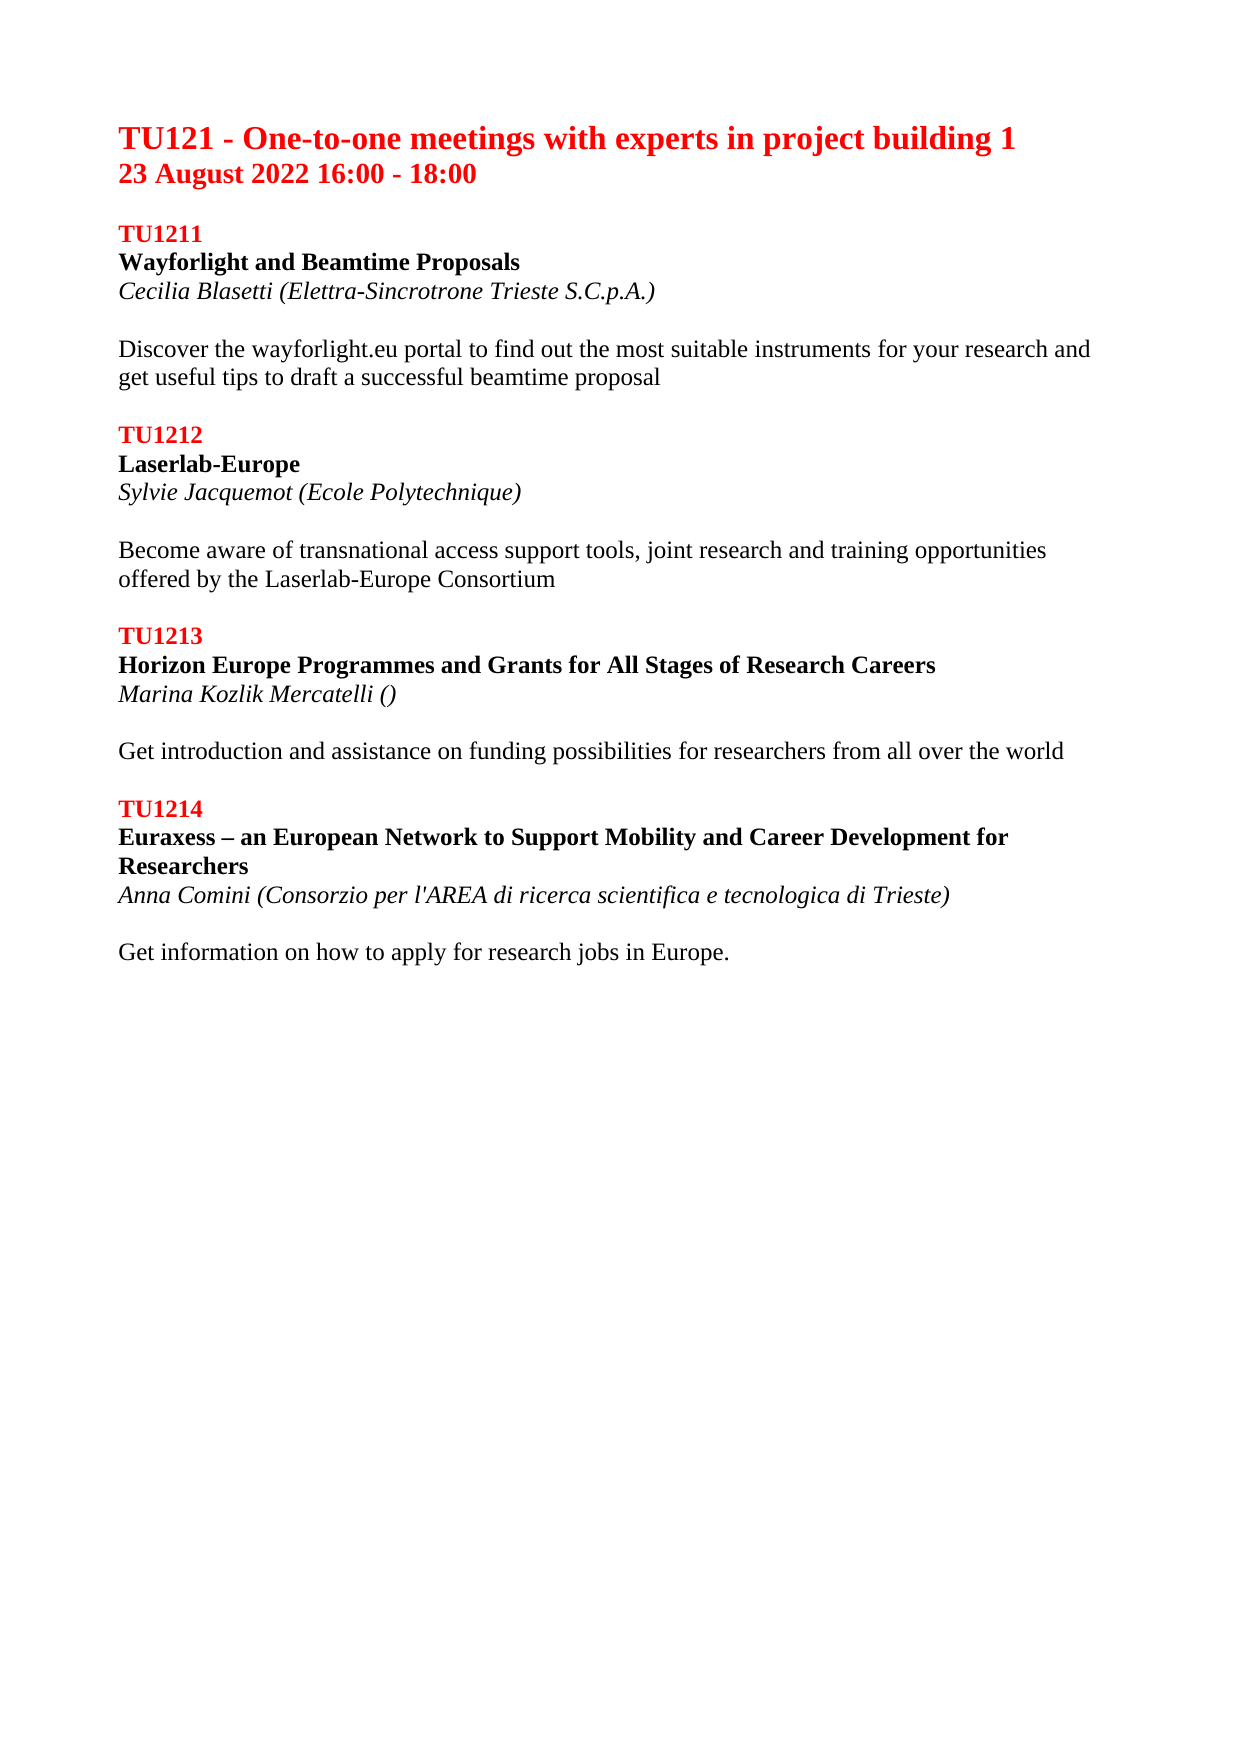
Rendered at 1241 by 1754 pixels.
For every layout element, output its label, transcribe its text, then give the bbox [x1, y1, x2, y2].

text Get introduction and assistance on funding possibilities for researchers from all over the world [118, 736, 1122, 765]
subtitle Laserlab-Europe [118, 449, 1122, 477]
subtitle TU1212 [118, 420, 1122, 449]
subtitle TU1211 [118, 219, 1122, 247]
text Discover the wayforlight.eu portal to find out the most suitable instruments for your research and get useful tips to draft a successful beamtime proposal [118, 334, 1122, 391]
subtitle Wayforlight and Beamtime Proposals [118, 247, 1122, 276]
subtitle Euraxess – an European Network to Support Mobility and Career Development for Researchers [118, 822, 1122, 880]
subtitle 23 August 2022 16:00 - 18:00 [118, 156, 1122, 190]
text Get information on how to apply for research jobs in Europe. [118, 937, 1122, 966]
subtitle Anna Comini (Consorzio per l'AREA di ricerca scientifica e tecnologica di Trieste) [118, 880, 1122, 909]
subtitle Cecilia Blasetti (Elettra-Sincrotrone Trieste S.C.p.A.) [118, 276, 1122, 305]
subtitle TU121 - One-to-one meetings with experts in project building 1 [118, 118, 1122, 156]
subtitle Marina Kozlik Mercatelli () [118, 679, 1122, 707]
subtitle Sylvie Jacquemot (Ecole Polytechnique) [118, 477, 1122, 506]
subtitle TU1214 [118, 794, 1122, 822]
text Become aware of transnational access support tools, joint research and training opportunities offered by the Laserlab-Europe Consortium [118, 535, 1122, 592]
subtitle TU1213 [118, 621, 1122, 650]
subtitle Horizon Europe Programmes and Grants for All Stages of Research Careers [118, 650, 1122, 679]
